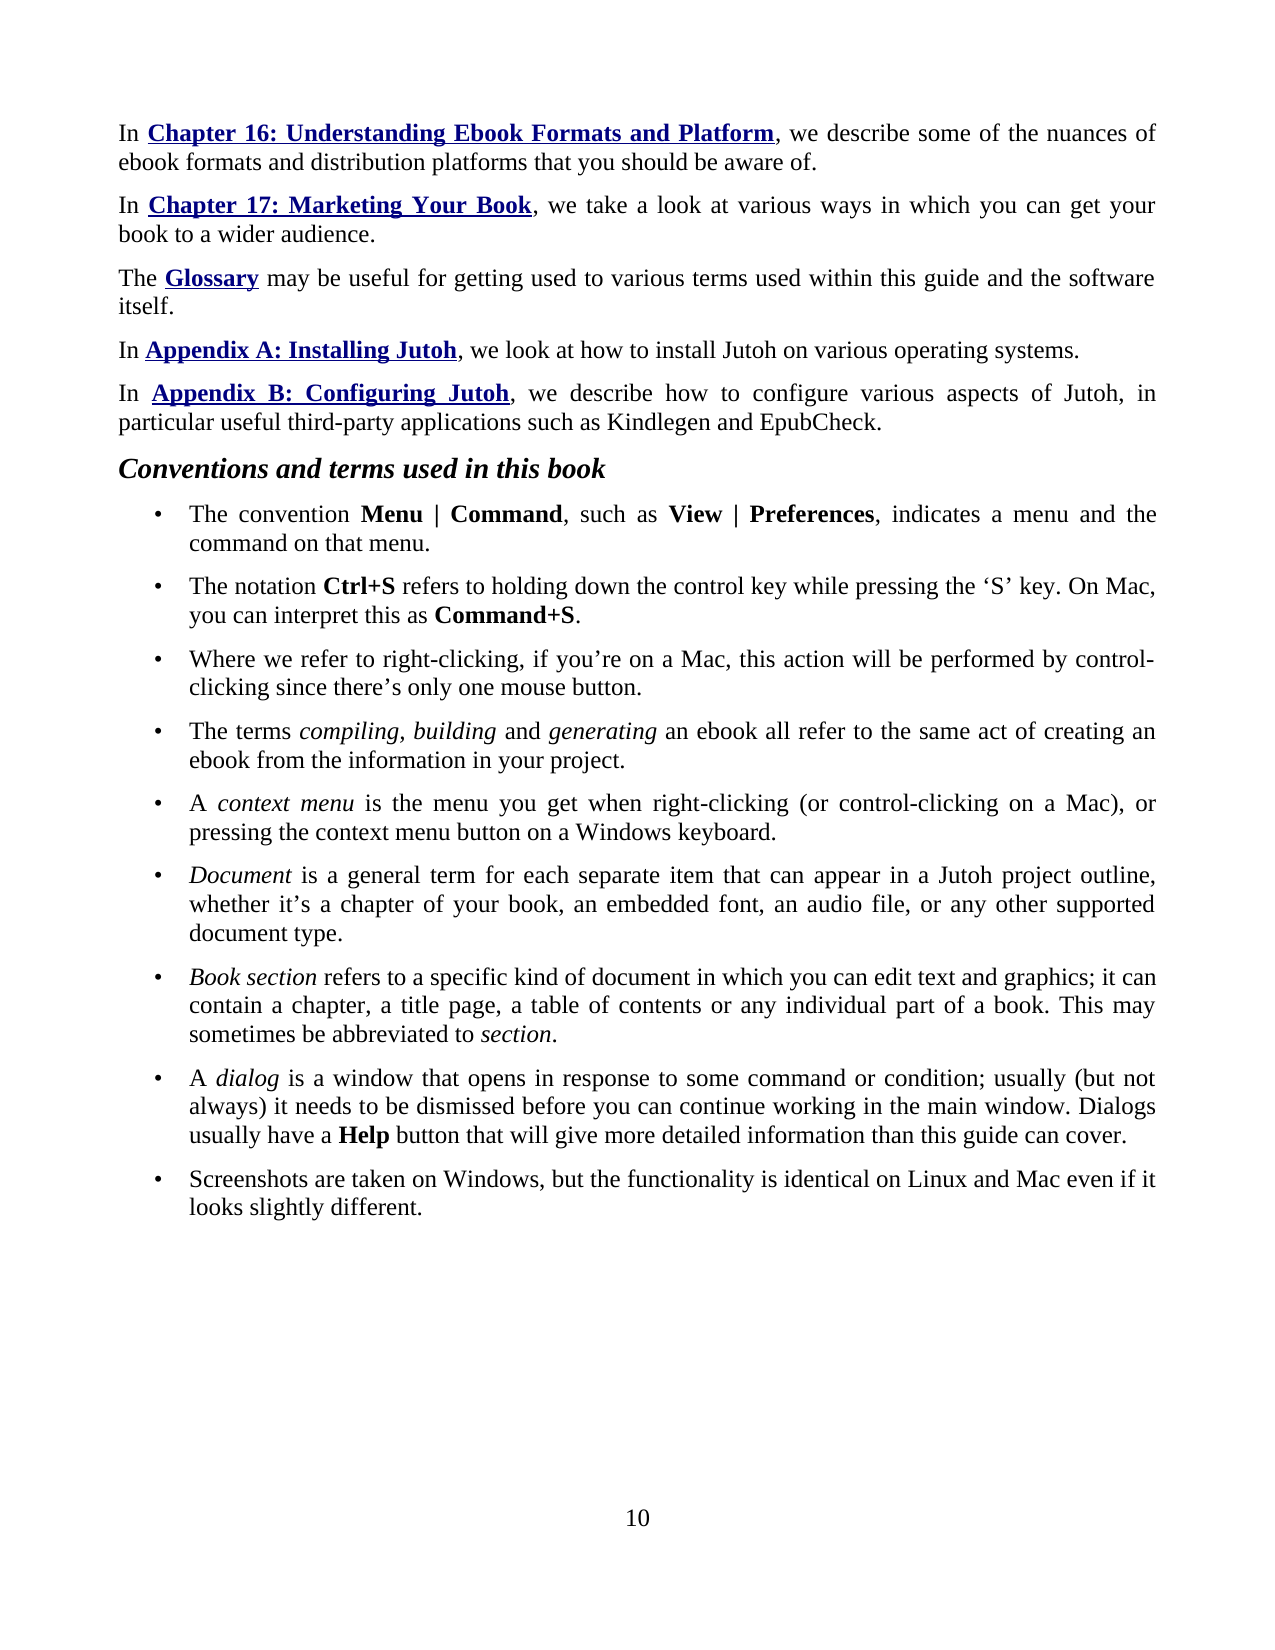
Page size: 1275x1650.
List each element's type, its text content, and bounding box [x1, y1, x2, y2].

list Screenshots are taken on Windows, but the functionality is identical on Linux and Mac even if it looks slightly different. [153, 1164, 1157, 1221]
list A dialog is a window that opens in response to some command or condition; usually (but not always) it needs to be dismissed before you can continue working in the main window. Dialogs usually have a Help button that will give more detailed information than this guide can cover. [153, 1063, 1157, 1149]
list The notation Ctrl+S refers to holding down the control key while pressing the ‘S’ key. On Mac, you can interpret this as Command+S. [153, 571, 1157, 629]
list The convention Menu | Command, such as View | Preferences, indicates a menu and the command on that menu. [153, 499, 1157, 557]
list The terms compiling, building and generating an ebook all refer to the same act of creating an ebook from the information in your project. [153, 716, 1157, 773]
text In Appendix A: Installing Jutoh, we look at how to install Jutoh on various operating systems. [118, 335, 1157, 364]
list Where we refer to right-clicking, if you’re on a Mac, this action will be performed by control-clicking since there’s only one mouse button. [153, 644, 1157, 701]
list Book section refers to a specific kind of document in which you can edit text and graphics; it can contain a chapter, a title page, a table of contents or any individual part of a book. This may sometimes be abbreviated to section. [153, 962, 1157, 1048]
text In Appendix B: Configuring Jutoh, we describe how to configure various aspects of Jutoh, in particular useful third-party applications such as Kindlegen and EpubCheck. [118, 378, 1157, 436]
list Document is a general term for each separate item that can appear in a Jutoh project outline, whether it’s a chapter of your book, an embedded font, an audio file, or any other supported document type. [153, 861, 1157, 947]
text In Chapter 17: Marketing Your Book, we take a look at various ways in which you can get your book to a wider audience. [118, 190, 1157, 248]
subtitle Conventions and terms used in this book [118, 451, 1157, 484]
text In Chapter 16: Understanding Ebook Formats and Platform, we describe some of the nuances of ebook formats and distribution platforms that you should be aware of. [118, 118, 1157, 176]
list A context menu is the menu you get when right-clicking (or control-clicking on a Mac), or pressing the context menu button on a Windows keyboard. [153, 788, 1157, 846]
text The Glossary may be useful for getting used to various terms used within this guide and the software itself. [118, 263, 1157, 320]
